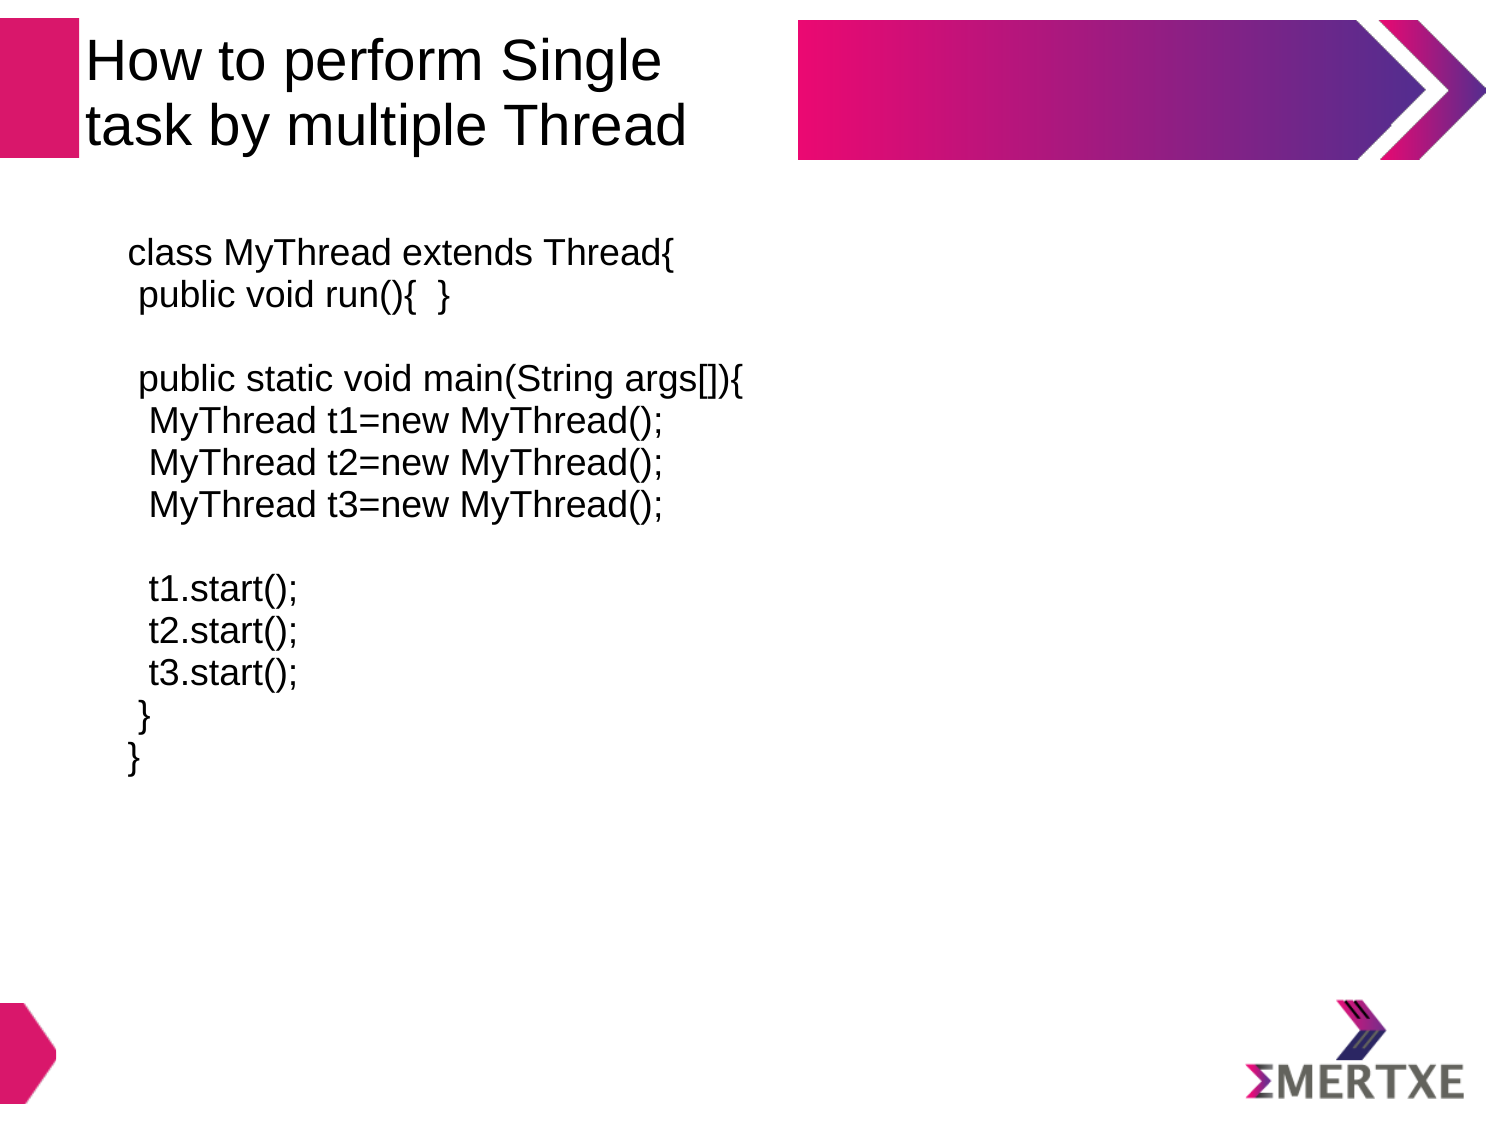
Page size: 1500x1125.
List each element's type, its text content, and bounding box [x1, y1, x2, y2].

picture [798, 20, 1486, 160]
picture [1245, 996, 1465, 1099]
text_box How to perform Single task by multiple Thread [70, 20, 709, 166]
text_box class MyThread extends Thread{ public void run(){ } public static void main(String args[]){ MyThread t1=new MyThread(); MyThread t2=new MyThread(); MyThread t3=new MyThread(); t1.start(); t2.start(); t3.start(); } } [70, 224, 1406, 786]
